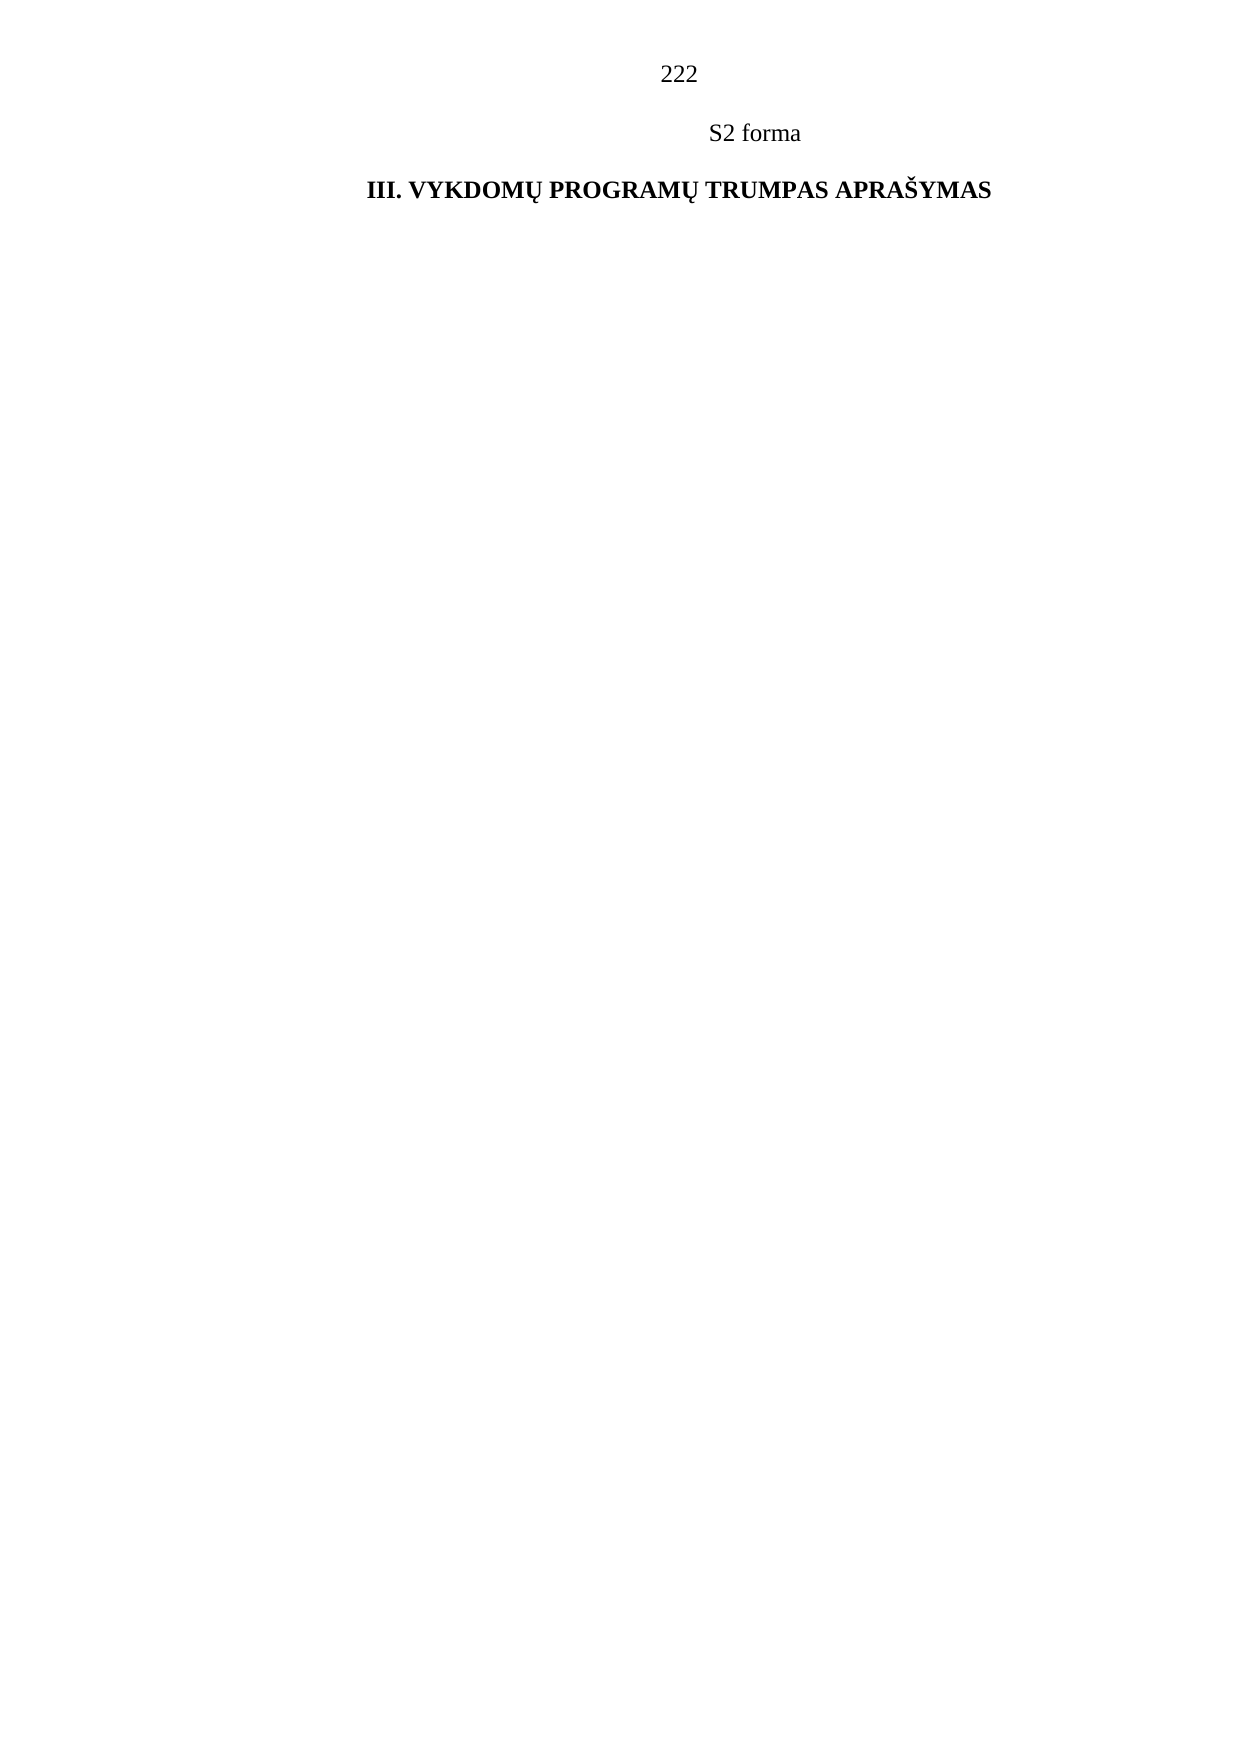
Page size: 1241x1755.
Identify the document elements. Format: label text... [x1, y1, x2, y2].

text S2 forma [177, 118, 1181, 147]
text III. VYKDOMŲ PROGRAMŲ TRUMPAS APRAŠYMAS [177, 176, 1181, 204]
